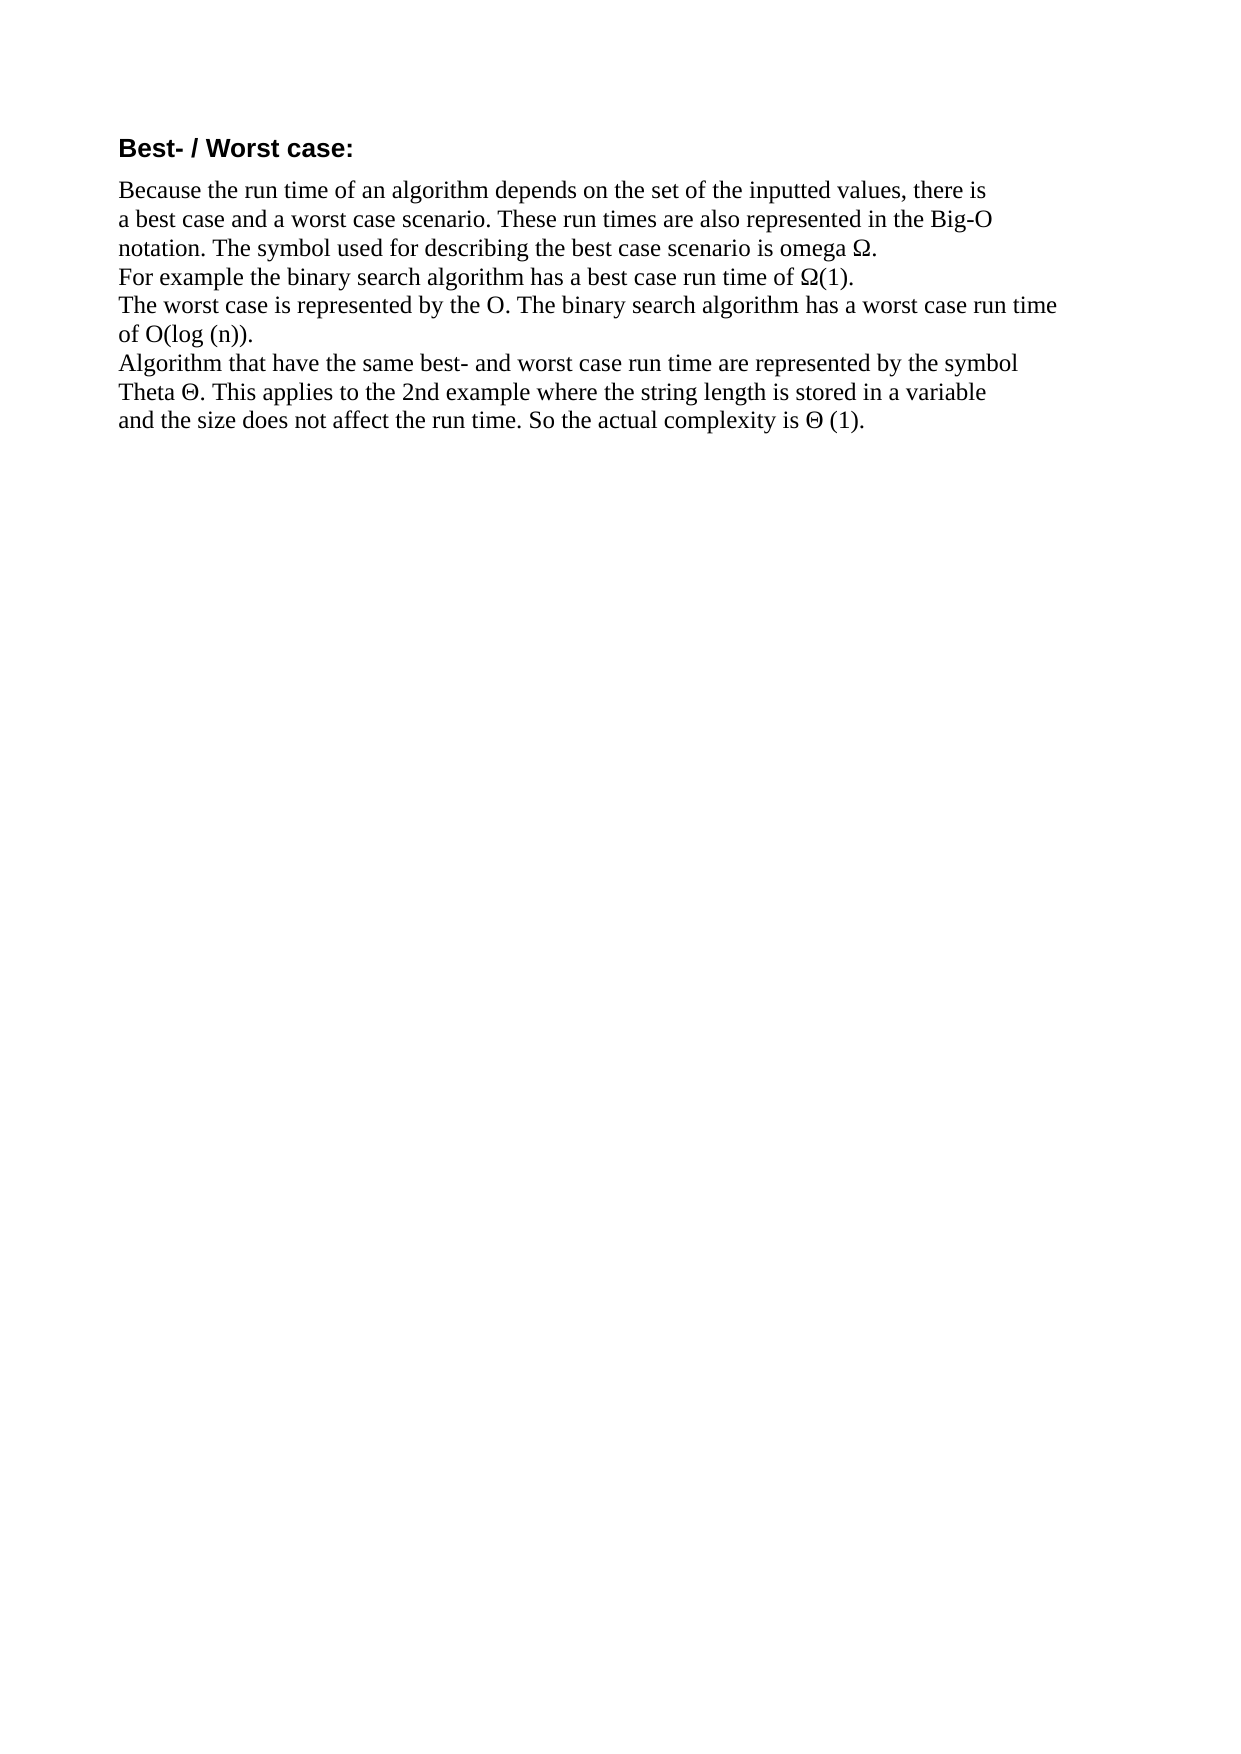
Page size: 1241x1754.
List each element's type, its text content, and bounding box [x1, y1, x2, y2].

text Because the run time of an algorithm depends on the set of the inputted values, there is [118, 175, 1122, 204]
text The worst case is represented by the O. The binary search algorithm has a worst case run time [118, 290, 1122, 319]
text For example the binary search algorithm has a best case run time of Ω(1). [118, 262, 1122, 290]
text a best case and a worst case scenario. These run times are also represented in the Big-O [118, 204, 1122, 233]
subtitle Best- / Worst case: [118, 133, 1122, 163]
text notation. The symbol used for describing the best case scenario is omega Ω. [118, 233, 1122, 262]
text Algorithm that have the same best- and worst case run time are represented by the symbol [118, 348, 1122, 377]
text of O(log (n)). [118, 319, 1122, 348]
text Theta Θ. This applies to the 2nd example where the string length is stored in a variable [118, 377, 1122, 405]
text and the size does not affect the run time. So the actual complexity is Θ (1). [118, 405, 1122, 434]
